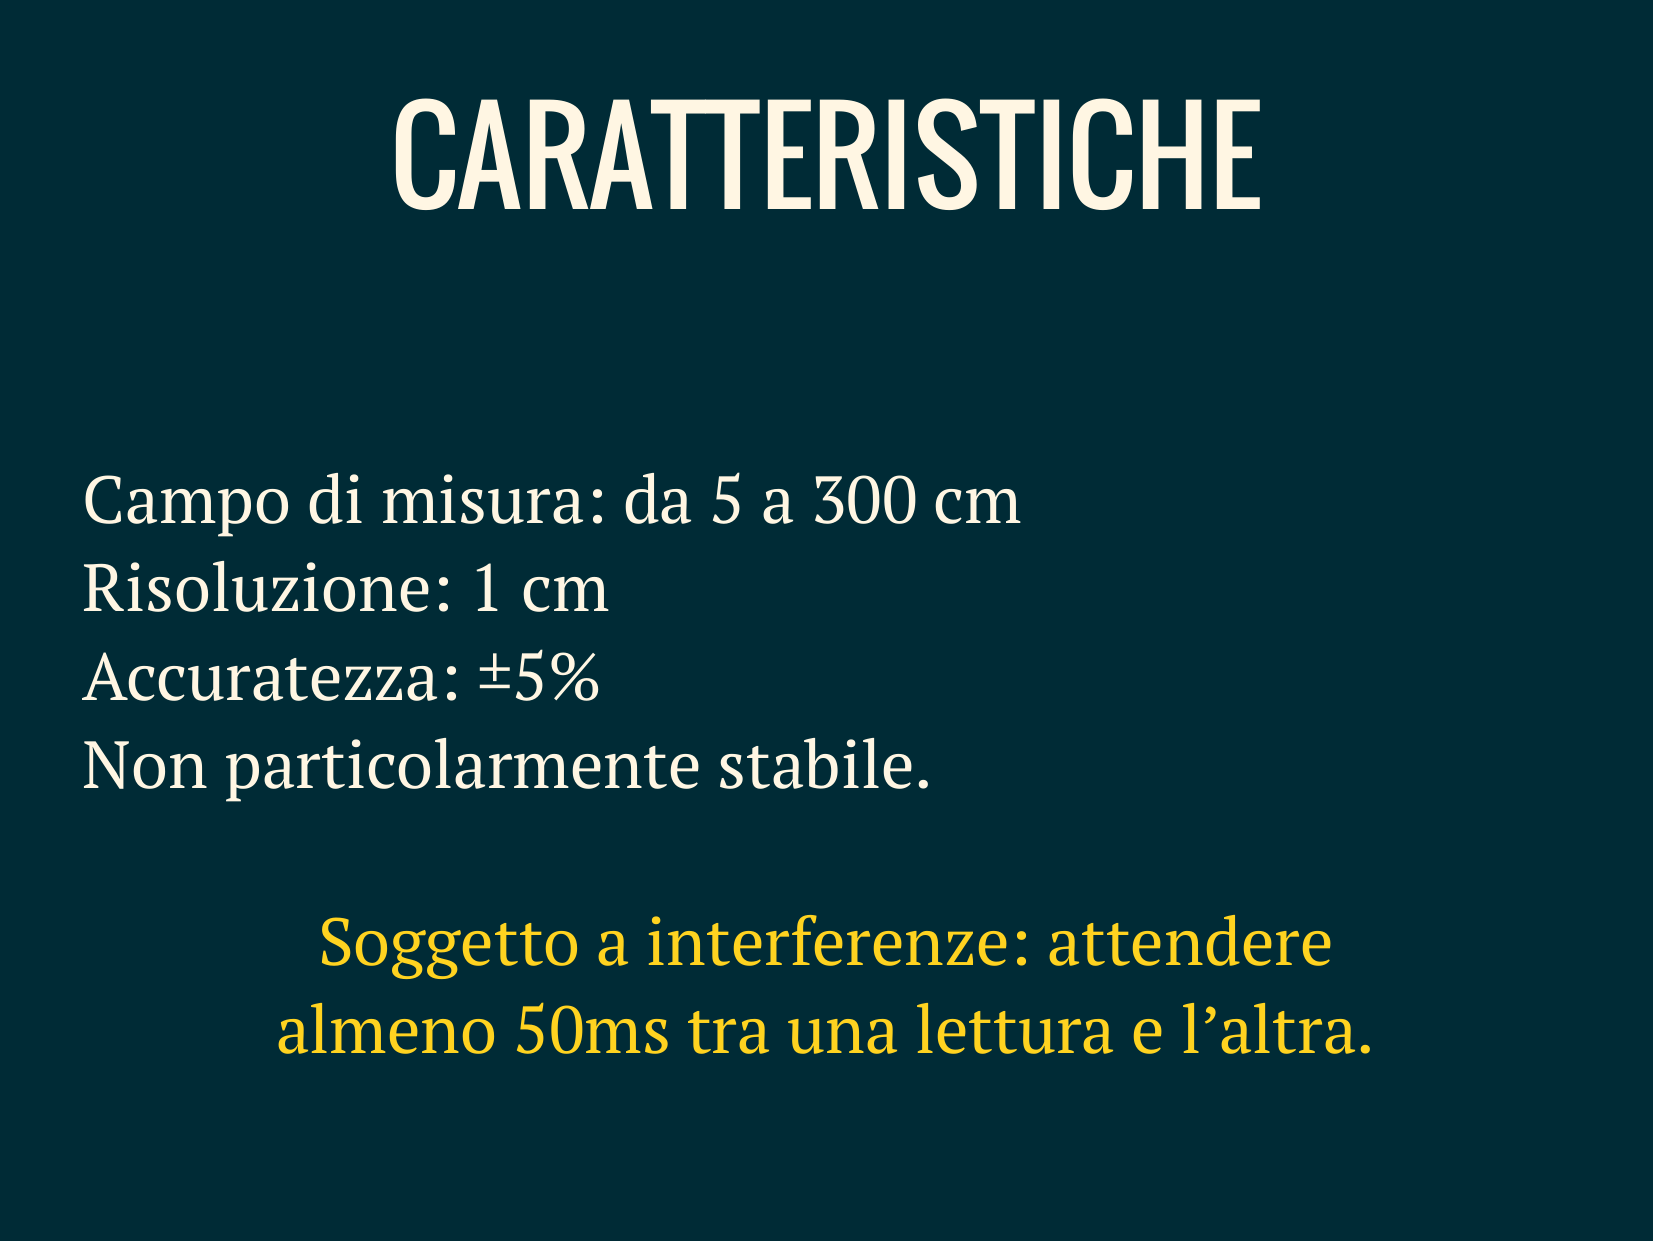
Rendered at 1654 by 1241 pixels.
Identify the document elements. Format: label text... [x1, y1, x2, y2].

title Caratteristiche [82, 0, 1571, 339]
text_box Campo di misura: da 5 a 300 cm Risoluzione: 1 cm Accuratezza: ±5% Non particolarmente stabile. Soggetto a interferenze: attendere almeno 50ms tra una lettura e l’altra. [82, 366, 1571, 1182]
